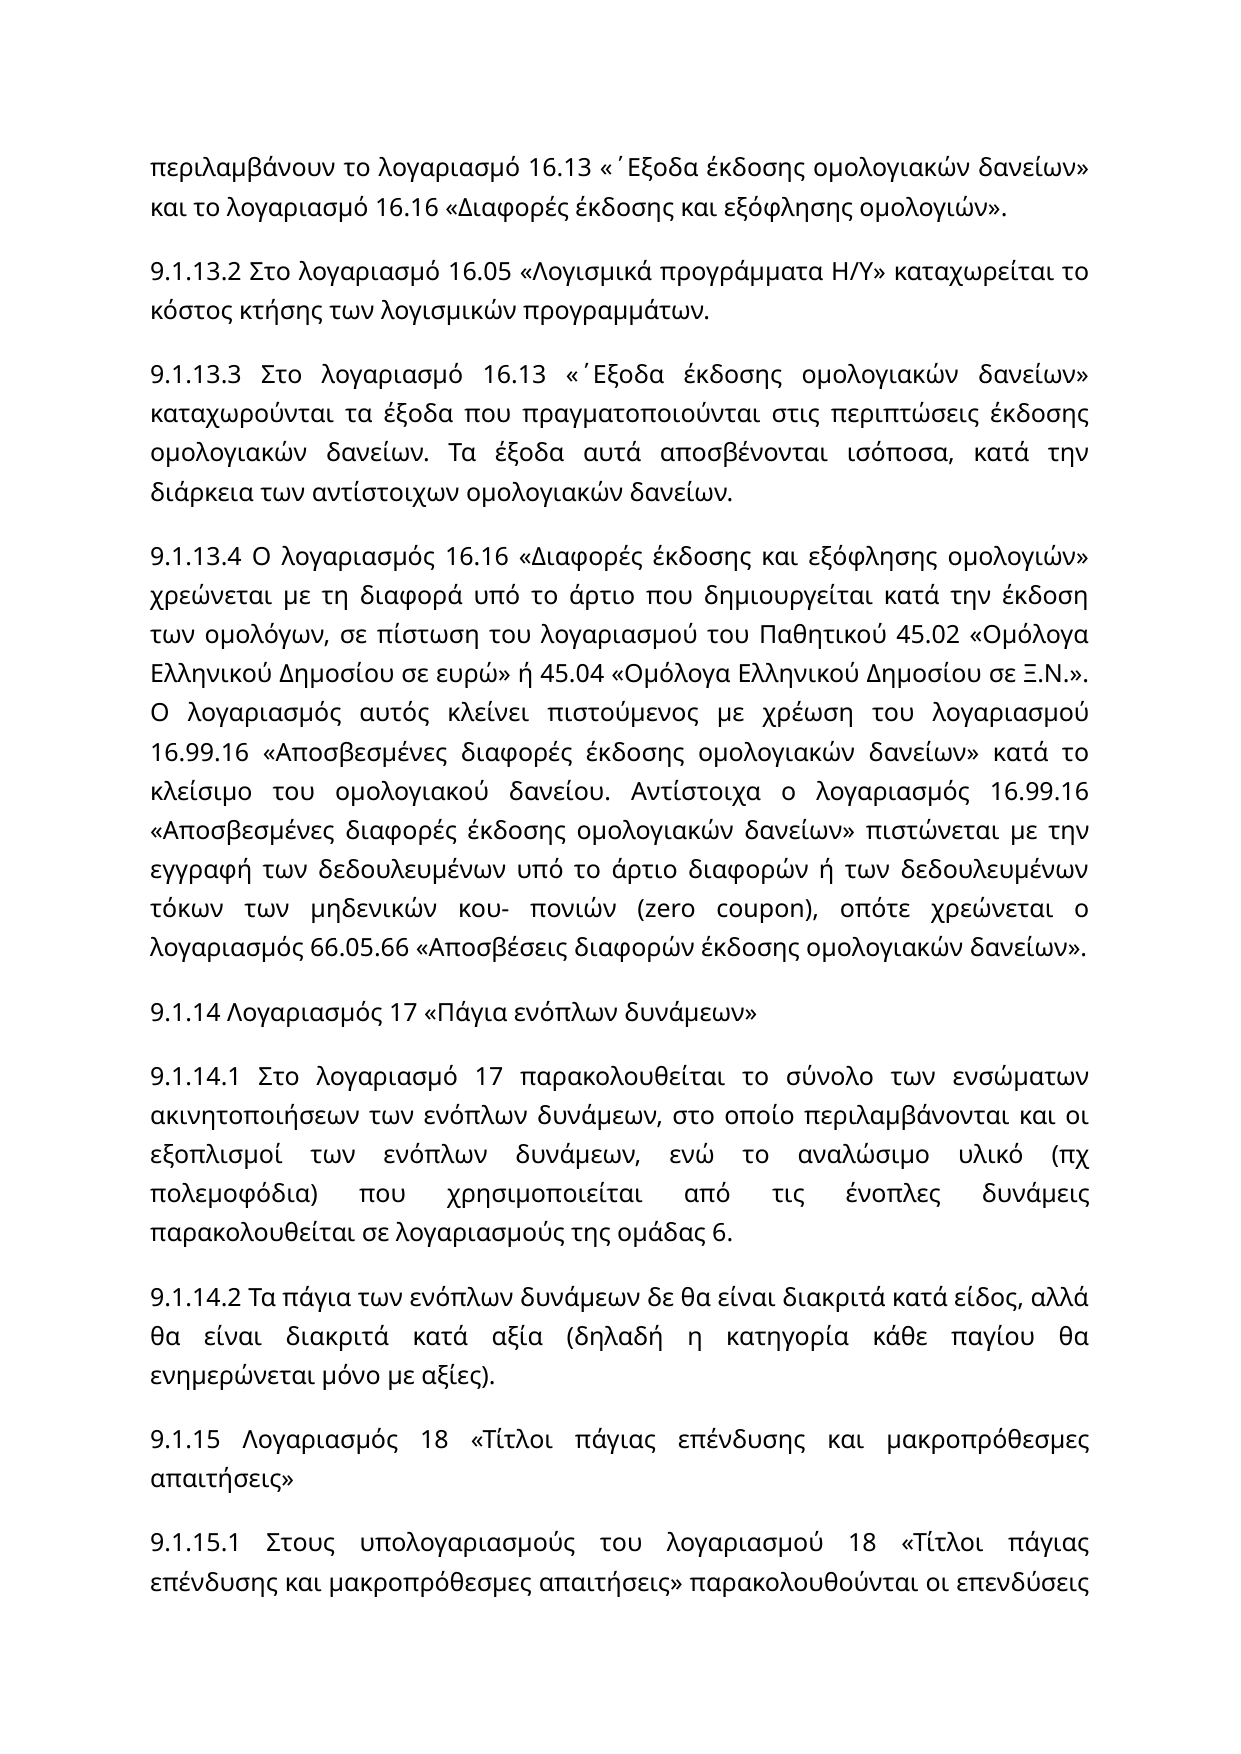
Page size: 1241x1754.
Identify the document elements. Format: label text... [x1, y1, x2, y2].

text 9.1.13.3 Στο λογαριασμό 16.13 «΄Εξοδα έκδοσης ομολογιακών δανείων» καταχωρούνται τα έξοδα που πραγματοποιούνται στις περιπτώσεις έκδοσης ομολογιακών δανείων. Τα έξοδα αυτά αποσβένονται ισόποσα, κατά την διάρκεια των αντίστοιχων ομολογιακών δανείων. [150, 357, 1090, 508]
text 9.1.15.1 Στους υπολογαριασμούς του λογαριασμού 18 «Τίτλοι πάγιας επένδυσης και μακροπρόθεσμες απαιτήσεις» παρακολουθούνται οι επενδύσεις [150, 1525, 1090, 1598]
text περιλαμβάνουν το λογαριασμό 16.13 «΄Εξοδα έκδοσης ομολογιακών δανείων» και το λογαριασμό 16.16 «Διαφορές έκδοσης και εξόφλησης ομολογιών». [150, 150, 1090, 223]
text 9.1.13.4 Ο λογαριασμός 16.16 «Διαφορές έκδοσης και εξόφλησης ομολογιών» χρεώνεται με τη διαφορά υπό το άρτιο που δημιουργείται κατά την έκδοση των ομολόγων, σε πίστωση του λογαριασμού του Παθητικού 45.02 «Ομόλογα Ελληνικού Δημοσίου σε ευρώ» ή 45.04 «Ομόλογα Ελληνικού Δημοσίου σε Ξ.Ν.». Ο λογαριασμός αυτός κλείνει πιστούμενος με χρέωση του λογαριασμού 16.99.16 «Αποσβεσμένες διαφορές έκδοσης ομολογιακών δανείων» κατά το κλείσιμο του ομολογιακού δανείου. Αντίστοιχα ο λογαριασμός 16.99.16 «Αποσβεσμένες διαφορές έκδοσης ομολογιακών δανείων» πιστώνεται με την εγγραφή των δεδουλευμένων υπό το άρτιο διαφορών ή των δεδουλευμένων τόκων των μηδενικών κου- πονιών (zero coupon), οπότε χρεώνεται ο λογαριασμός 66.05.66 «Αποσβέσεις διαφορών έκδοσης ομολογιακών δανείων». [150, 538, 1090, 964]
text 9.1.13.2 Στο λογαριασμό 16.05 «Λογισμικά προγράμματα H/Y» καταχωρείται το κόστος κτήσης των λογισμικών προγραμμάτων. [150, 253, 1090, 327]
text 9.1.14.1 Στο λογαριασμό 17 παρακολουθείται το σύνολο των ενσώματων ακινητοποιήσεων των ενόπλων δυνάμεων, στο οποίο περιλαμβάνονται και οι εξοπλισμοί των ενόπλων δυνάμεων, ενώ το αναλώσιμο υλικό (πχ πολεμοφόδια) που χρησιμοποιείται από τις ένοπλες δυνάμεις παρακολουθείται σε λογαριασμούς της ομάδας 6. [150, 1058, 1090, 1249]
text 9.1.14.2 Τα πάγια των ενόπλων δυνάμεων δε θα είναι διακριτά κατά είδος, αλλά θα είναι διακριτά κατά αξία (δηλαδή η κατηγορία κάθε παγίου θα ενημερώνεται μόνο με αξίες). [150, 1279, 1090, 1392]
text 9.1.14 Λογαριασμός 17 «Πάγια ενόπλων δυνάμεων» [150, 994, 1090, 1028]
text 9.1.15 Λογαριασμός 18 «Τίτλοι πάγιας επένδυσης και μακροπρόθεσμες απαιτήσεις» [150, 1422, 1090, 1495]
